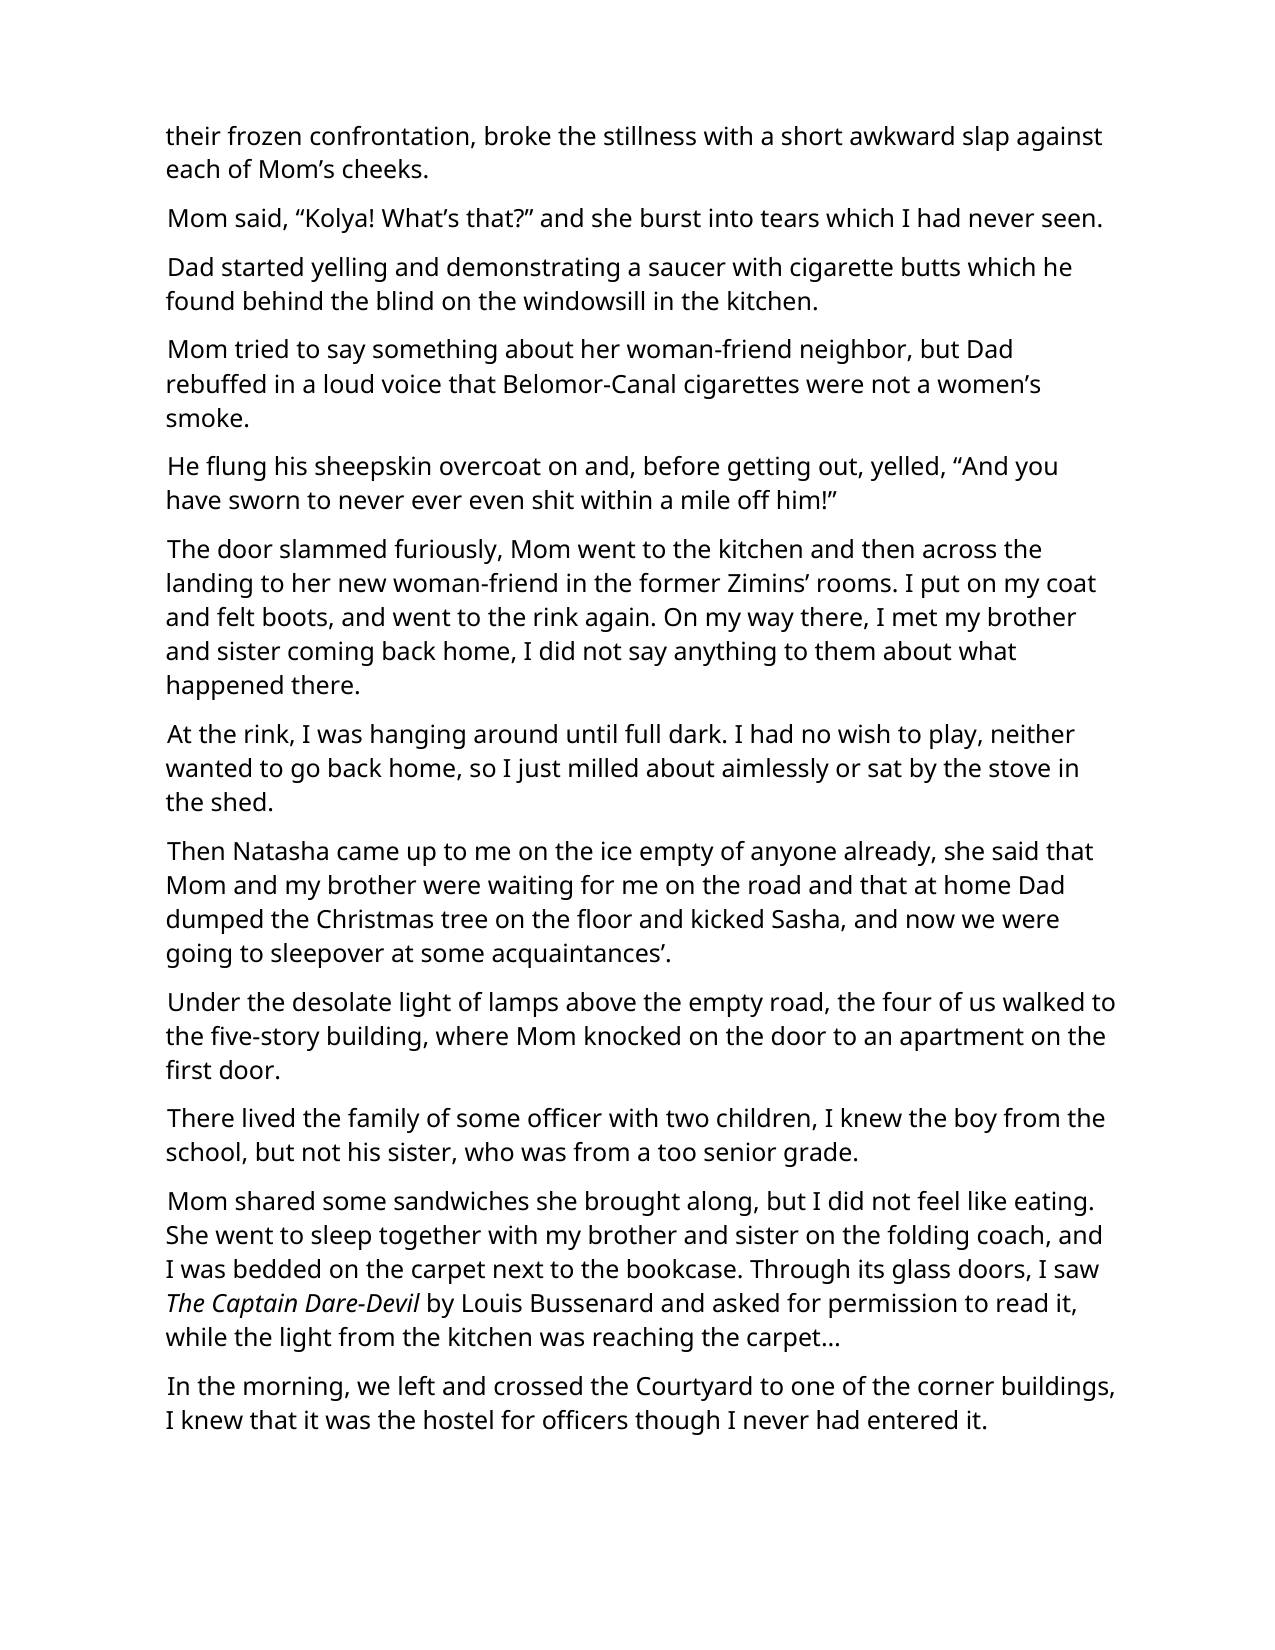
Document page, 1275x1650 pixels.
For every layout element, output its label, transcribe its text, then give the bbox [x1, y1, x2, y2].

text He flung his sheepskin overcoat on and, before getting out, yelled, “And you have sworn to never ever even shit within a mile off him!” [165, 449, 1118, 517]
text their frozen confrontation, broke the stillness with a short awkward slap against each of Mom’s cheeks. [165, 118, 1118, 186]
text Mom shared some sandwiches she brought along, but I did not feel like eating. She went to sleep together with my brother and sister on the folding coach, and I was bedded on the carpet next to the bookcase. Through its glass doors, I saw The Captain Dare-Devil by Louis Bussenard and asked for permission to read it, while the light from the kitchen was reaching the carpet… [165, 1184, 1118, 1354]
text There lived the family of some officer with two children, I knew the boy from the school, but not his sister, who was from a too senior grade. [165, 1101, 1118, 1169]
text In the morning, we left and crossed the Courtyard to one of the corner buildings, I knew that it was the hostel for officers though I never had entered it. [165, 1368, 1118, 1437]
text Mom said, “Kolya! What’s that?” and she burst into tears which I had never seen. [165, 201, 1118, 235]
text Under the desolate light of lamps above the empty road, the four of us walked to the five-story building, where Mom knocked on the door to an apartment on the first door. [165, 984, 1118, 1086]
text Then Natasha came up to me on the ice empty of anyone already, she said that Mom and my brother were waiting for me on the road and that at home Dad dumped the Christmas tree on the floor and kicked Sasha, and now we were going to sleepover at some acquaintances’. [165, 833, 1118, 969]
text At the rink, I was hanging around until full dark. I had no wish to play, neither wanted to go back home, so I just milled about aimlessly or sat by the stove in the shed. [165, 717, 1118, 819]
text The door slammed furiously, Mom went to the kitchen and then across the landing to her new woman-friend in the former Zimins’ rooms. I put on my coat and felt boots, and went to the rink again. On my way there, I met my brother and sister coming back home, I did not say anything to them about what happened there. [165, 532, 1118, 702]
text Dad started yelling and demonstrating a saucer with cigarette butts which he found behind the blind on the windowsill in the kitchen. [165, 249, 1118, 318]
text Mom tried to say something about her woman-friend neighbor, but Dad rebuffed in a loud voice that Belomor-Canal cigarettes were not a women’s smoke. [165, 332, 1118, 434]
